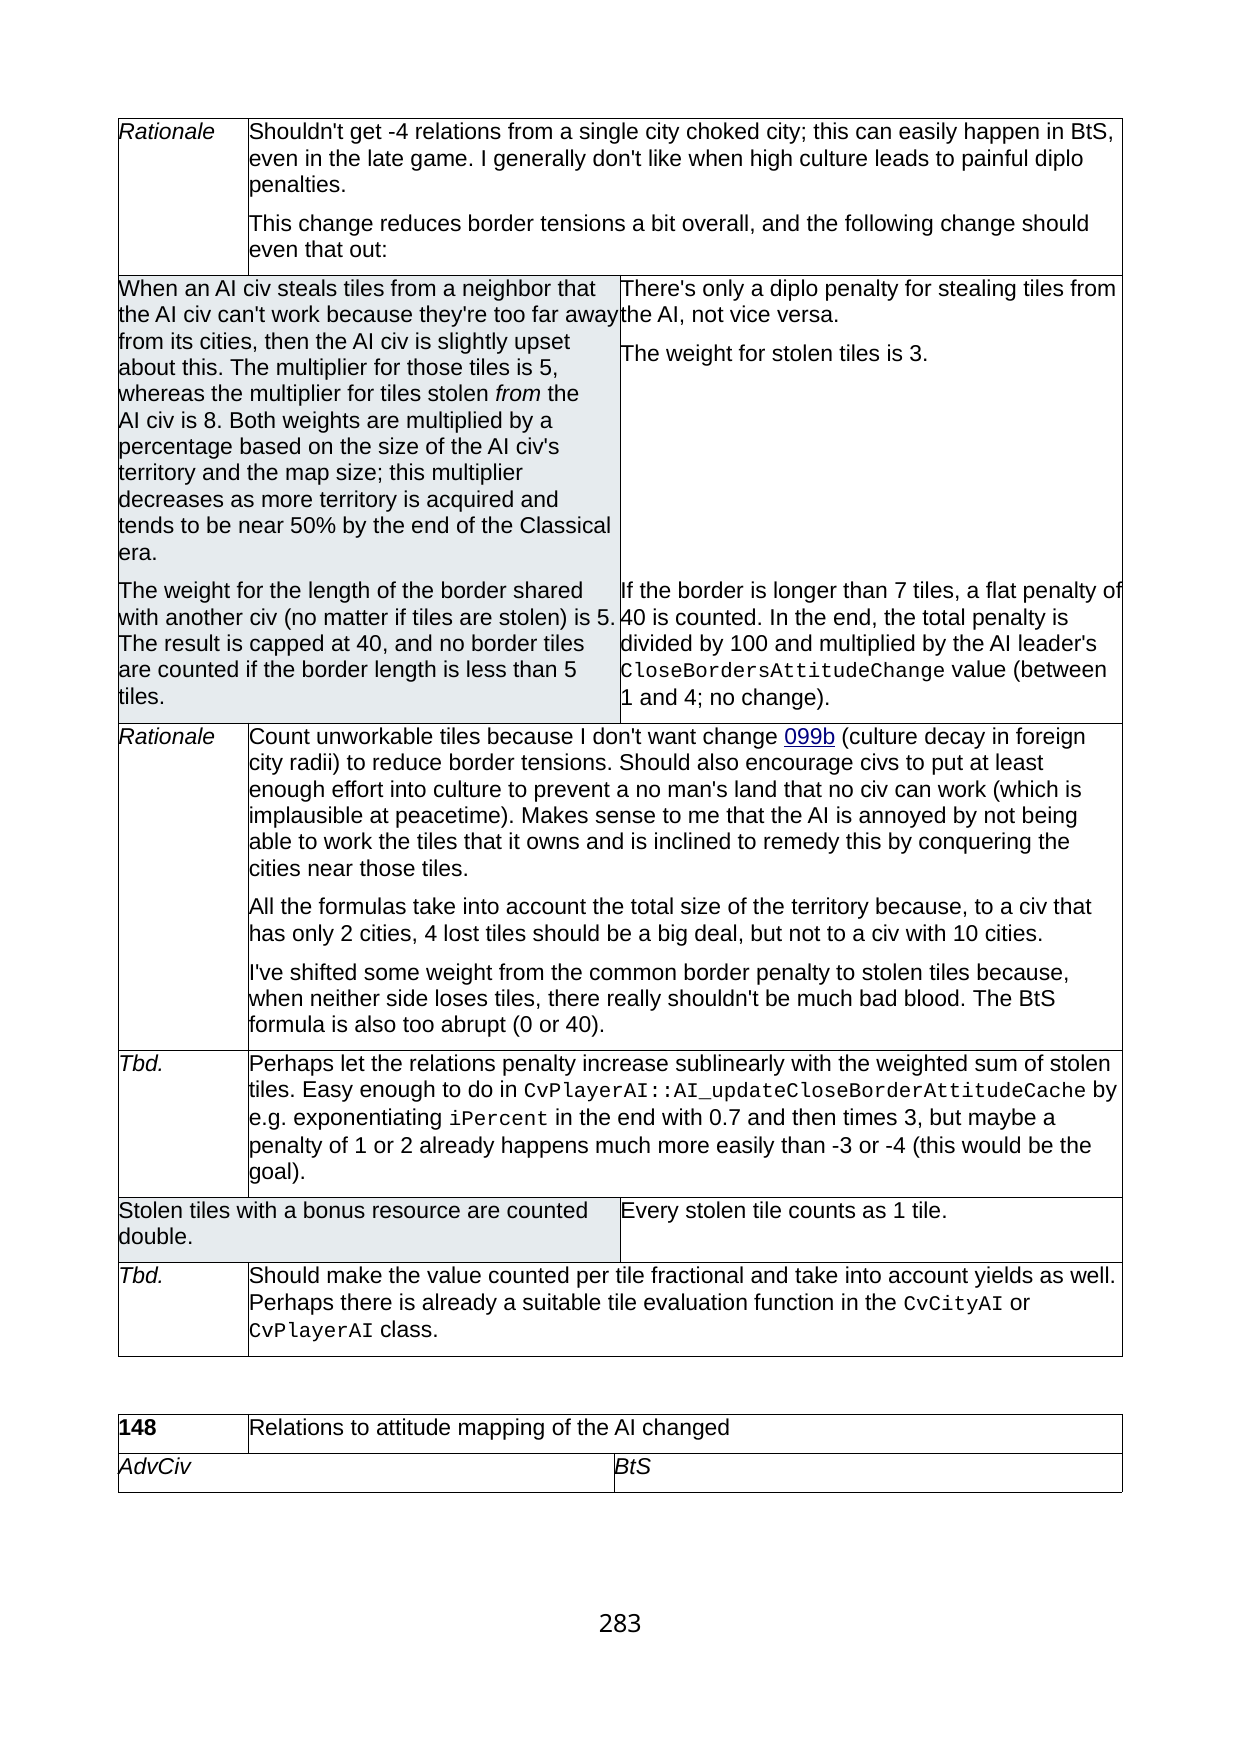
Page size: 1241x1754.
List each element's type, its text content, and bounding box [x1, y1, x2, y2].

table_cell Tbd. [119, 1051, 248, 1197]
table_cell There's only a diplo penalty for stealing tiles from the AI, not vice versa. The weight for stolen tiles is 3. If the border is longer than 7 tiles, a flat penalty of 40 is counted. In the end, the total penalty is divided by 100 and multiplied by the AI leader's CloseBordersAttitudeChange value (between 1 and 4; no change). [621, 276, 1122, 723]
table_cell Shouldn't get -4 relations from a single city choked city; this can easily happen in BtS, even in the late game. I generally don't like when high culture leads to painful diplo penalties. This change reduces border tensions a bit overall, and the following change should even that out: [249, 119, 1122, 275]
table_cell Should make the value counted per tile fractional and take into account yields as well. Perhaps there is already a suitable tile evaluation function in the CvCityAI or CvPlayerAI class. [249, 1263, 1122, 1356]
table_cell Stolen tiles with a bonus resource are counted double. [119, 1198, 620, 1262]
table_cell BtS [615, 1454, 1122, 1492]
table_header 148 [119, 1415, 248, 1453]
table_cell Rationale [119, 119, 248, 275]
table_cell Perhaps let the relations penalty increase sublinearly with the weighted sum of stolen tiles. Easy enough to do in CvPlayerAI::AI_updateCloseBorderAttitudeCache by e.g. exponentiating iPercent in the end with 0.7 and then times 3, but maybe a penalty of 1 or 2 already happens much more easily than -3 or -4 (this would be the goal). [249, 1051, 1122, 1197]
table_cell Count unworkable tiles because I don't want change 099b (culture decay in foreign city radii) to reduce border tensions. Should also encourage civs to put at least enough effort into culture to prevent a no man's land that no civ can work (which is implausible at peacetime). Makes sense to me that the AI is annoyed by not being able to work the tiles that it owns and is inclined to remedy this by conquering the cities near those tiles. All the formulas take into account the total size of the territory because, to a civ that has only 2 cities, 4 lost tiles should be a big deal, but not to a civ with 10 cities. I've shifted some weight from the common border penalty to stolen tiles because, when neither side loses tiles, there really shouldn't be much bad blood. The BtS formula is also too abrupt (0 or 40). [249, 724, 1122, 1050]
table_cell When an AI civ steals tiles from a neighbor that the AI civ can't work because they're too far away from its cities, then the AI civ is slightly upset about this. The multiplier for those tiles is 5, whereas the multiplier for tiles stolen from the AI civ is 8. Both weights are multiplied by a percentage based on the size of the AI civ's territory and the map size; this multiplier decreases as more territory is acquired and tends to be near 50% by the end of the Classical era. The weight for the length of the border shared with another civ (no matter if tiles are stolen) is 5. The result is capped at 40, and no border tiles are counted if the border length is less than 5 tiles. [119, 276, 620, 723]
table_cell Rationale [119, 724, 248, 1050]
table_cell Every stolen tile counts as 1 tile. [621, 1198, 1122, 1262]
table_cell Tbd. [119, 1263, 248, 1356]
table_header Relations to attitude mapping of the AI changed [249, 1415, 1122, 1453]
table_cell AdvCiv [119, 1454, 614, 1492]
